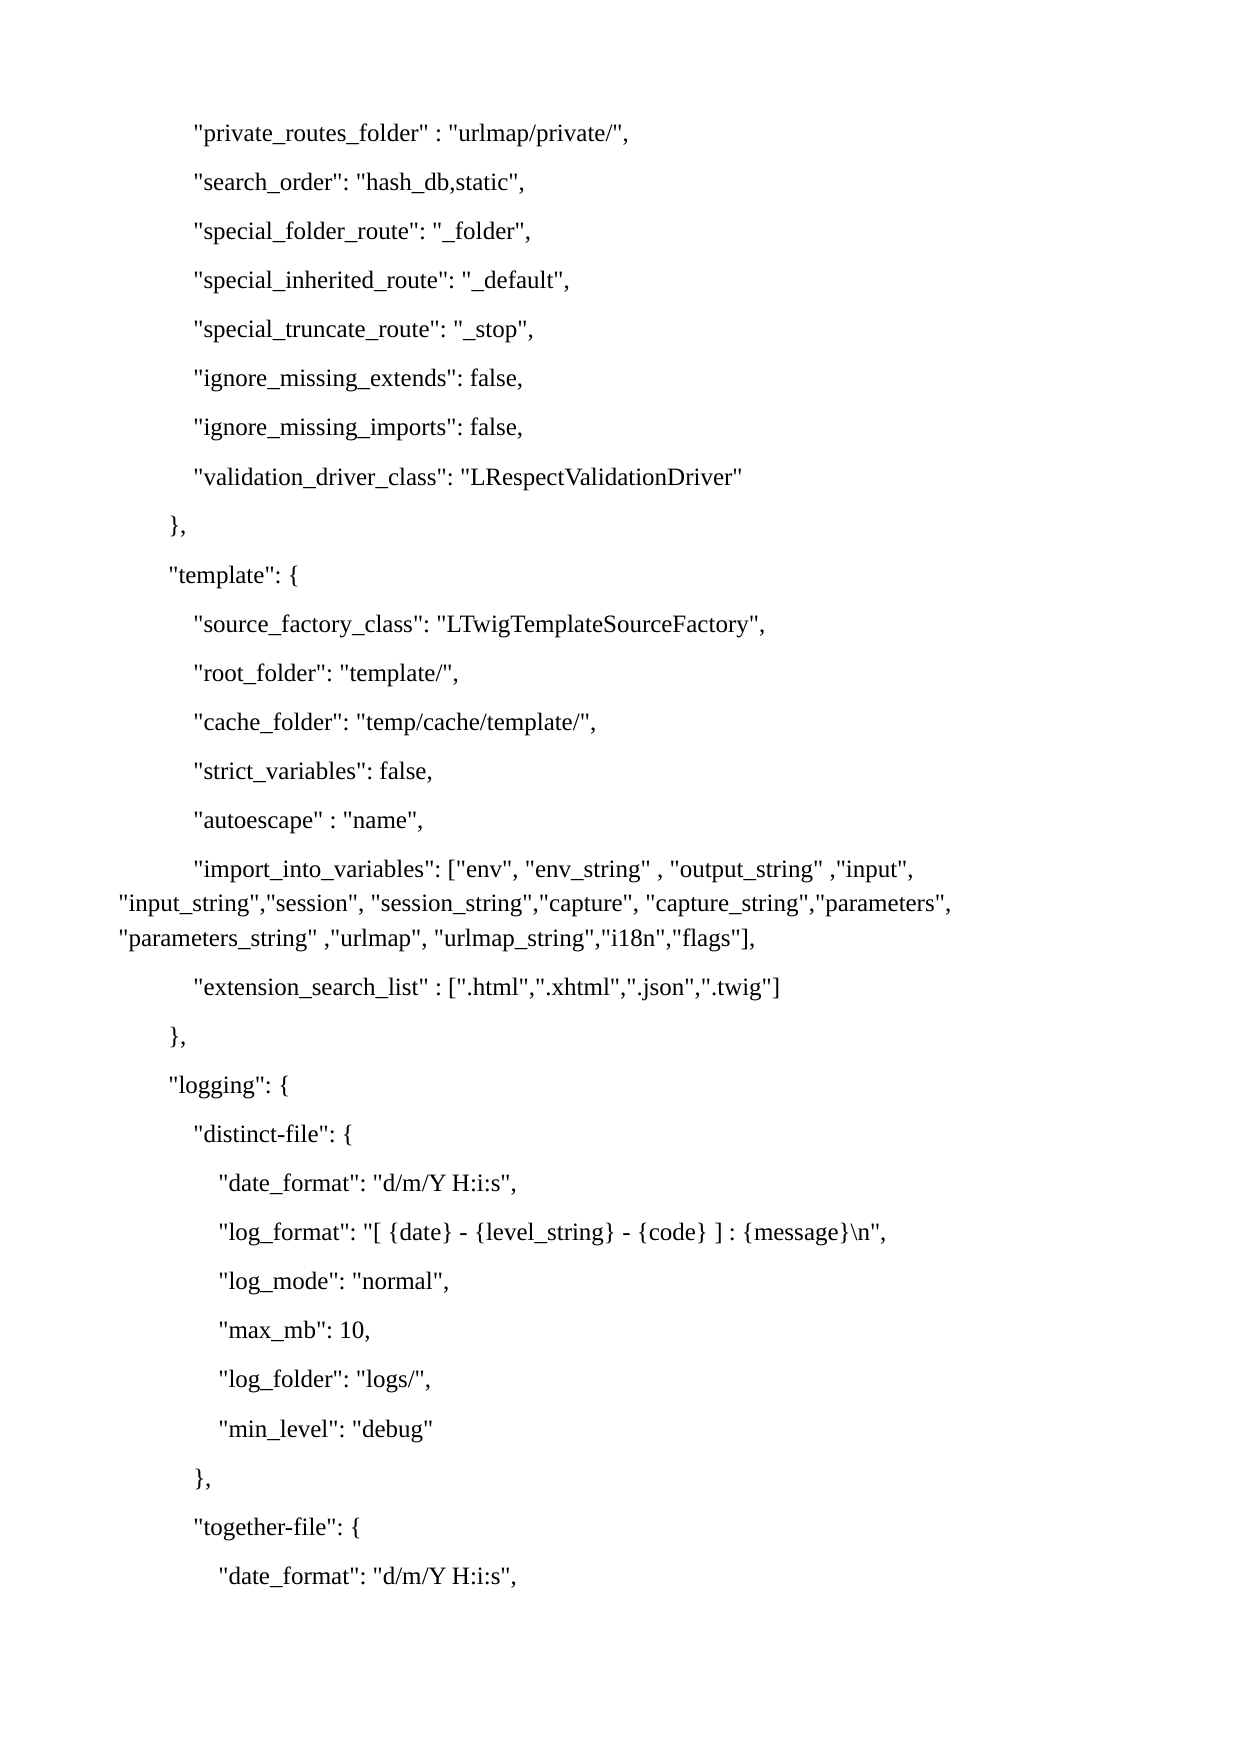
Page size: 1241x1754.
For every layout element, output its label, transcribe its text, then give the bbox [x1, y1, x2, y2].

text "log_folder": "logs/", [118, 1364, 1122, 1393]
text "log_mode": "normal", [118, 1266, 1122, 1295]
text "special_truncate_route": "_stop", [118, 314, 1122, 343]
text "validation_driver_class": "LRespectValidationDriver" [118, 462, 1122, 490]
text "root_folder": "template/", [118, 658, 1122, 687]
text "ignore_missing_imports": false, [118, 412, 1122, 441]
text "distinct-file": { [118, 1119, 1122, 1148]
text "source_factory_class": "LTwigTemplateSourceFactory", [118, 609, 1122, 637]
text "import_into_variables": ["env", "env_string" , "output_string" ,"input", "input_string","session", "session_string","capture", "capture_string","parameters", "parameters_string" ,"urlmap", "urlmap_string","i18n","flags"], [118, 854, 1122, 952]
text "logging": { [118, 1070, 1122, 1099]
text }, [118, 1463, 1122, 1491]
text "autoescape" : "name", [118, 805, 1122, 834]
text "date_format": "d/m/Y H:i:s", [118, 1561, 1122, 1589]
text "template": { [118, 560, 1122, 588]
text "search_order": "hash_db,static", [118, 167, 1122, 196]
text "min_level": "debug" [118, 1414, 1122, 1442]
text "max_mb": 10, [118, 1316, 1122, 1344]
text "date_format": "d/m/Y H:i:s", [118, 1168, 1122, 1197]
text "cache_folder": "temp/cache/template/", [118, 707, 1122, 736]
text "ignore_missing_extends": false, [118, 363, 1122, 392]
text "log_format": "[ {date} - {level_string} - {code} ] : {message}\n", [118, 1217, 1122, 1246]
text }, [118, 511, 1122, 539]
text "special_inherited_route": "_default", [118, 265, 1122, 294]
text "extension_search_list" : [".html",".xhtml",".json",".twig"] [118, 972, 1122, 1001]
text "strict_variables": false, [118, 756, 1122, 785]
text "special_folder_route": "_folder", [118, 216, 1122, 245]
text "private_routes_folder" : "urlmap/private/", [118, 118, 1122, 147]
text }, [118, 1021, 1122, 1050]
text "together-file": { [118, 1512, 1122, 1541]
